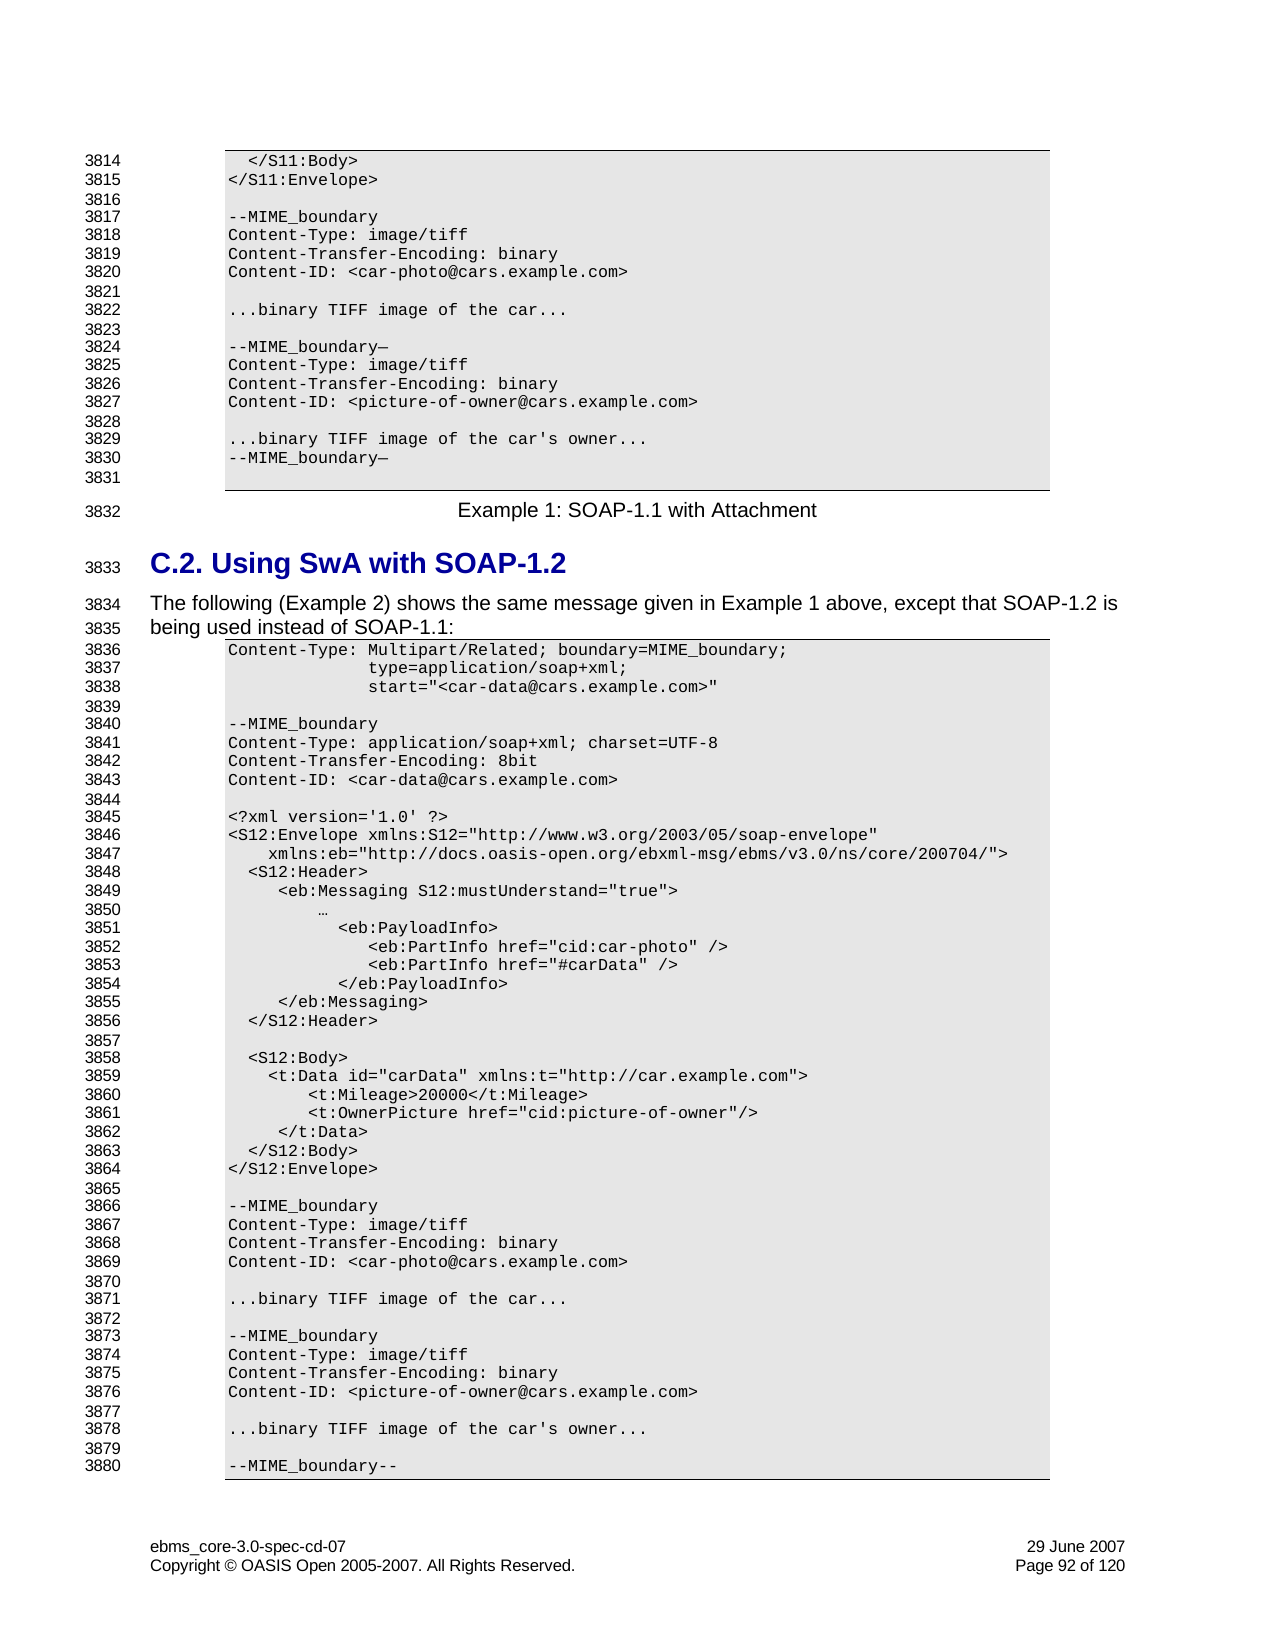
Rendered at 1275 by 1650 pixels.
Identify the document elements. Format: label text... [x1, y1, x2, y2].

text xmlns:eb="http://docs.oasis-open.org/ebxml-msg/ebms/v3.0/ns/core/200704/"> [225, 843, 1050, 861]
text Content-Type: image/tiff [225, 224, 1050, 243]
text --MIME_boundary [225, 1325, 1050, 1343]
text Content-Type: application/soap+xml; charset=UTF-8 [225, 731, 1050, 750]
text Content-Type: image/tiff [225, 354, 1050, 372]
text Content-Type: Multipart/Related; boundary=MIME_boundary; [225, 640, 1050, 657]
text Content-Transfer-Encoding: binary [225, 1232, 1050, 1251]
text --MIME_boundary— [225, 335, 1050, 354]
text start="<car-data@cars.example.com>" [225, 676, 1050, 694]
text </S12:Header> [225, 1009, 1050, 1028]
text <eb:PartInfo href="#carData" /> [225, 954, 1050, 972]
text </S12:Envelope> [225, 1158, 1050, 1176]
text Content-ID: <picture-of-owner@cars.example.com> [225, 1380, 1050, 1399]
text type=application/soap+xml; [225, 657, 1050, 676]
text Content-Type: image/tiff [225, 1343, 1050, 1362]
text </S11:Body> [225, 151, 1050, 168]
text <S12:Header> [225, 861, 1050, 880]
text <eb:PartInfo href="cid:car-photo" /> [225, 935, 1050, 954]
text <t:Mileage>20000</t:Mileage> [225, 1084, 1050, 1102]
text The following (Example 2) shows the same message given in Example 1 above, except that SOAP-1.2 is being used instead of SOAP-1.1: [150, 592, 1125, 639]
text ...binary TIFF image of the car... [225, 298, 1050, 317]
text --MIME_boundary-- [225, 1454, 1050, 1479]
subtitle Using SwA with SOAP-1.2 [150, 547, 1125, 579]
text Content-ID: <car-photo@cars.example.com> [225, 261, 1050, 280]
text <eb:PayloadInfo> [225, 917, 1050, 935]
text <?xml version='1.0' ?> [225, 806, 1050, 824]
text <eb:Messaging S12:mustUnderstand="true"> [225, 880, 1050, 898]
text </eb:PayloadInfo> [225, 972, 1050, 991]
text </S12:Body> [225, 1139, 1050, 1158]
text </eb:Messaging> [225, 991, 1050, 1009]
text Content-Transfer-Encoding: binary [225, 1362, 1050, 1380]
text Content-ID: <car-data@cars.example.com> [225, 768, 1050, 787]
text </t:Data> [225, 1121, 1050, 1139]
text --MIME_boundary [225, 713, 1050, 731]
text ...binary TIFF image of the car's owner... [225, 1417, 1050, 1436]
text <t:Data id="carData" xmlns:t="http://car.example.com"> [225, 1065, 1050, 1084]
text ...binary TIFF image of the car... [225, 1288, 1050, 1306]
text --MIME_boundary [225, 1195, 1050, 1213]
text <t:OwnerPicture href="cid:picture-of-owner"/> [225, 1102, 1050, 1121]
text --MIME_boundary [225, 206, 1050, 224]
text Content-ID: <car-photo@cars.example.com> [225, 1251, 1050, 1269]
text Content-Transfer-Encoding: 8bit [225, 750, 1050, 768]
text Content-ID: <picture-of-owner@cars.example.com> [225, 391, 1050, 409]
text <S12:Body> [225, 1047, 1050, 1065]
text Content-Transfer-Encoding: binary [225, 243, 1050, 261]
text Content-Type: image/tiff [225, 1213, 1050, 1232]
text … [225, 898, 1050, 917]
text <S12:Envelope xmlns:S12="http://www.w3.org/2003/05/soap-envelope" [225, 824, 1050, 843]
text Content-Transfer-Encoding: binary [225, 372, 1050, 391]
text </S11:Envelope> [225, 168, 1050, 187]
text Example 1: SOAP-1.1 with Attachment [150, 498, 1125, 522]
text ...binary TIFF image of the car's owner... [225, 428, 1050, 447]
text --MIME_boundary— [225, 447, 1050, 465]
